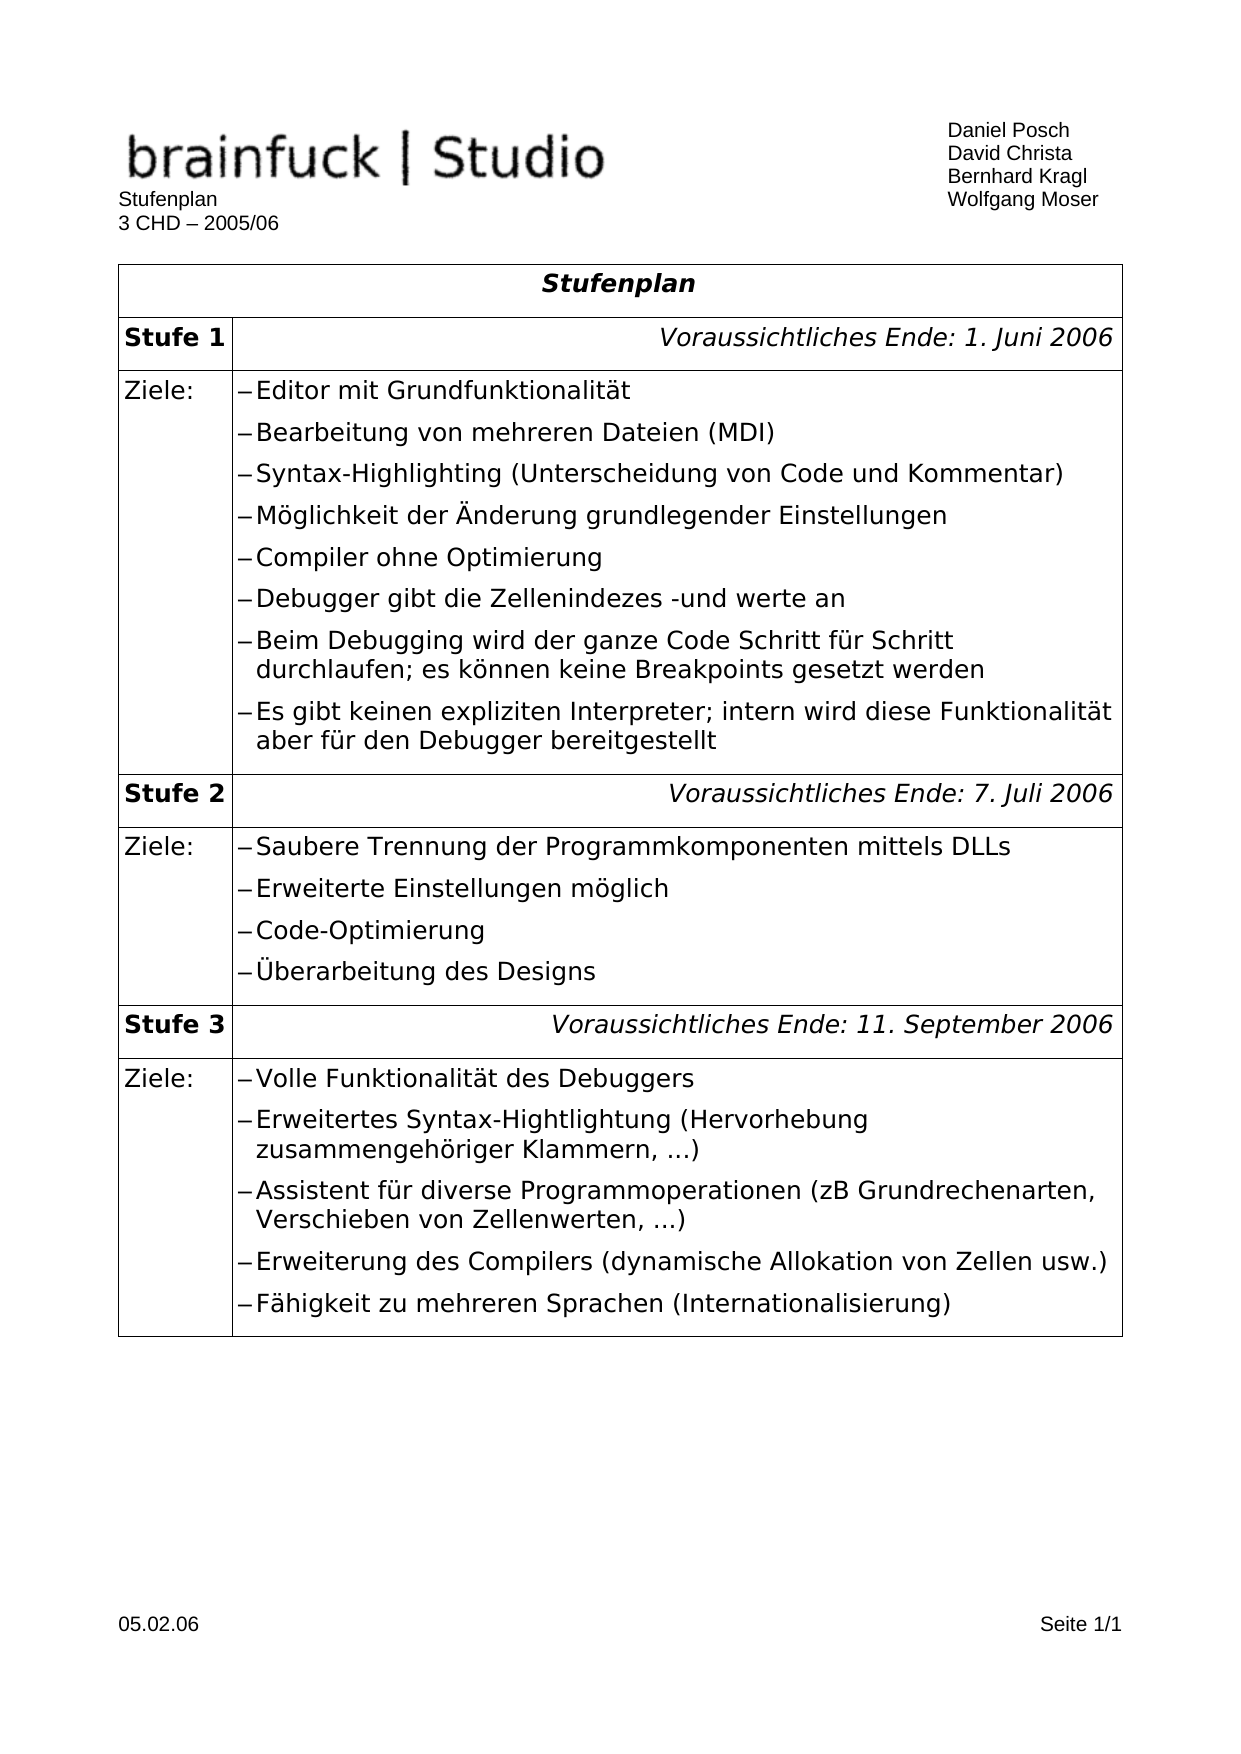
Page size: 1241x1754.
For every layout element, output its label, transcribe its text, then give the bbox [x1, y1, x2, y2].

table_cell Ziele: [119, 1059, 232, 1336]
table_cell Volle Funktionalität des Debuggers Erweitertes Syntax-Hightlightung (Hervorhebung zusammengehöriger Klammern, ...) Assistent für diverse Programmoperationen (zB Grundrechenarten, Verschieben von Zellenwerten, ...) Erweiterung des Compilers (dynamische Allokation von Zellen usw.) Fähigkeit zu mehreren Sprachen (Internationalisierung) [233, 1059, 1122, 1336]
table_cell Voraussichtliches Ende: 7. Juli 2006 [233, 775, 1122, 827]
table_cell Voraussichtliches Ende: 11. September 2006 [233, 1006, 1122, 1058]
table_cell Ziele: [119, 371, 232, 773]
table_cell Stufe 1 [119, 318, 232, 370]
table_cell Editor mit Grundfunktionalität Bearbeitung von mehreren Dateien (MDI) Syntax-Highlighting (Unterscheidung von Code und Kommentar) Möglichkeit der Änderung grundlegender Einstellungen Compiler ohne Optimierung Debugger gibt die Zellenindezes -und werte an Beim Debugging wird der ganze Code Schritt für Schritt durchlaufen; es können keine Breakpoints gesetzt werden Es gibt keinen expliziten Interpreter; intern wird diese Funktionalität aber für den Debugger bereitgestellt [233, 371, 1122, 773]
table_cell Stufe 2 [119, 775, 232, 827]
table_cell Voraussichtliches Ende: 1. Juni 2006 [233, 318, 1122, 370]
picture [118, 118, 609, 187]
table_cell Ziele: [119, 828, 232, 1005]
table_cell Stufe 3 [119, 1006, 232, 1058]
table_cell Saubere Trennung der Programmkomponenten mittels DLLs Erweiterte Einstellungen möglich Code-Optimierung Überarbeitung des Designs [233, 828, 1122, 1005]
table_header Stufenplan [119, 265, 1122, 317]
